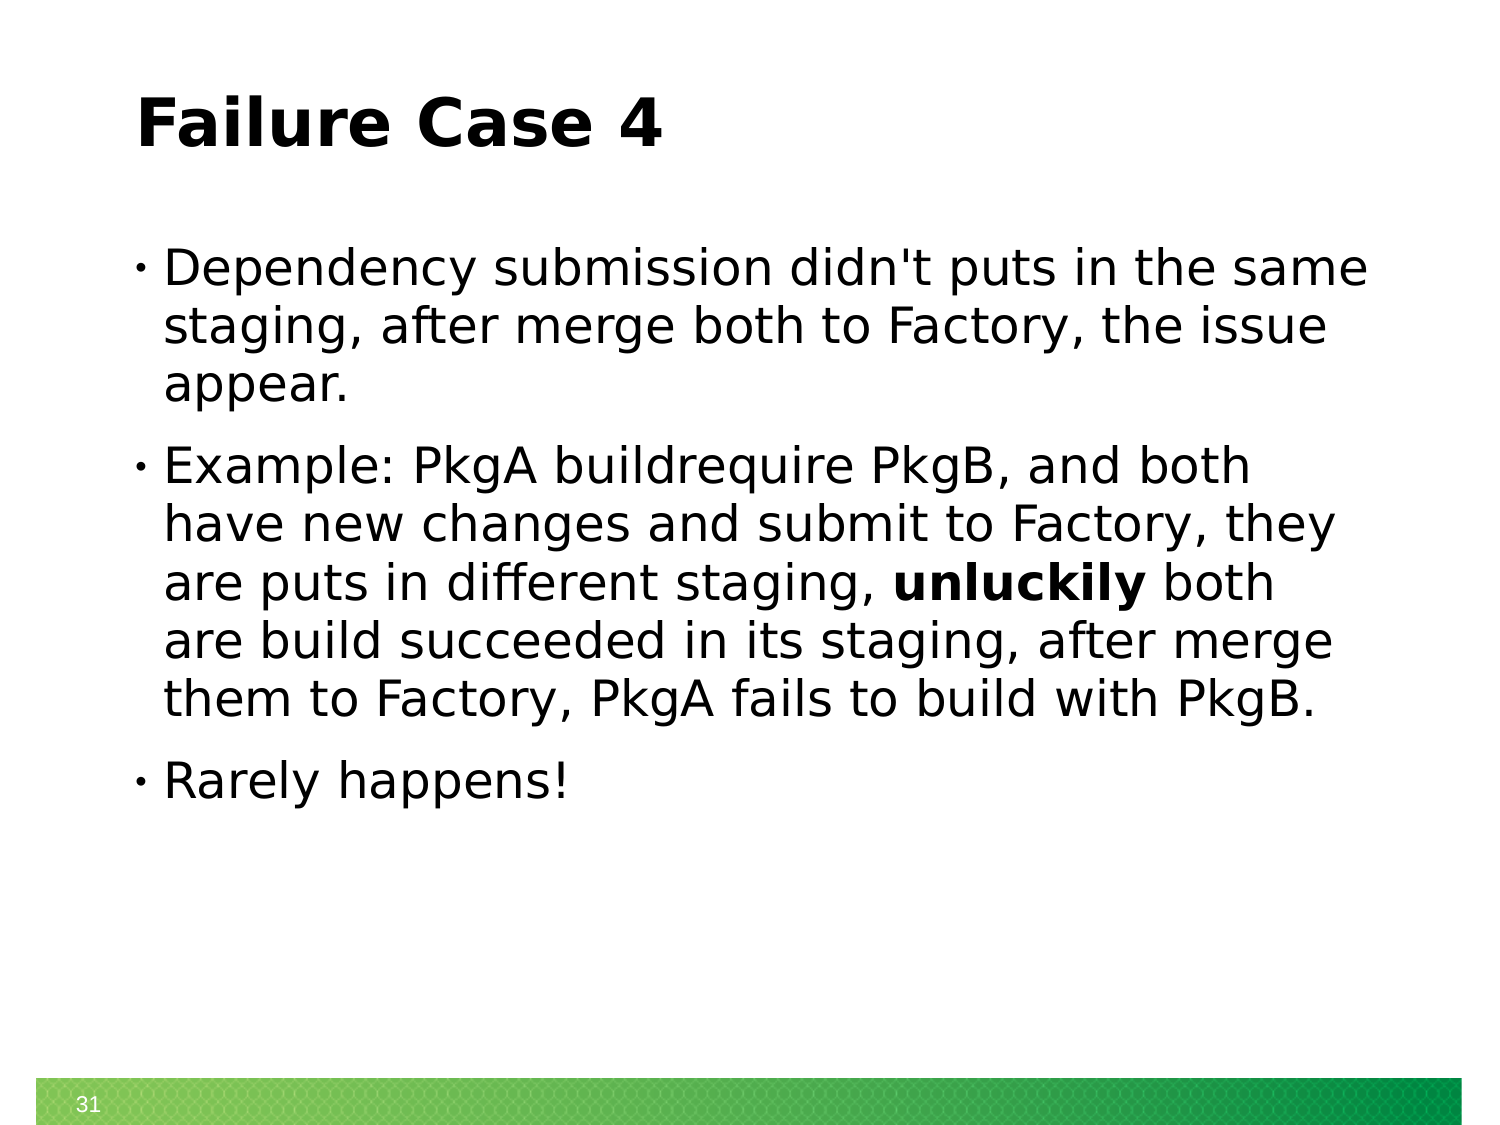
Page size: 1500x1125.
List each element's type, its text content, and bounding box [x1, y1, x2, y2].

title Failure Case 4 [135, 41, 1372, 204]
picture [36, 1078, 1462, 1125]
list Dependency submission didn't puts in the same staging, after merge both to Factory, the issue appear. Example: PkgA buildrequire PkgB, and both have new changes and submit to Factory, they are puts in different staging, unluckily both are build succeeded in its staging, after merge them to Factory, PkgA fails to build with PkgB. Rarely happens! [135, 238, 1372, 982]
